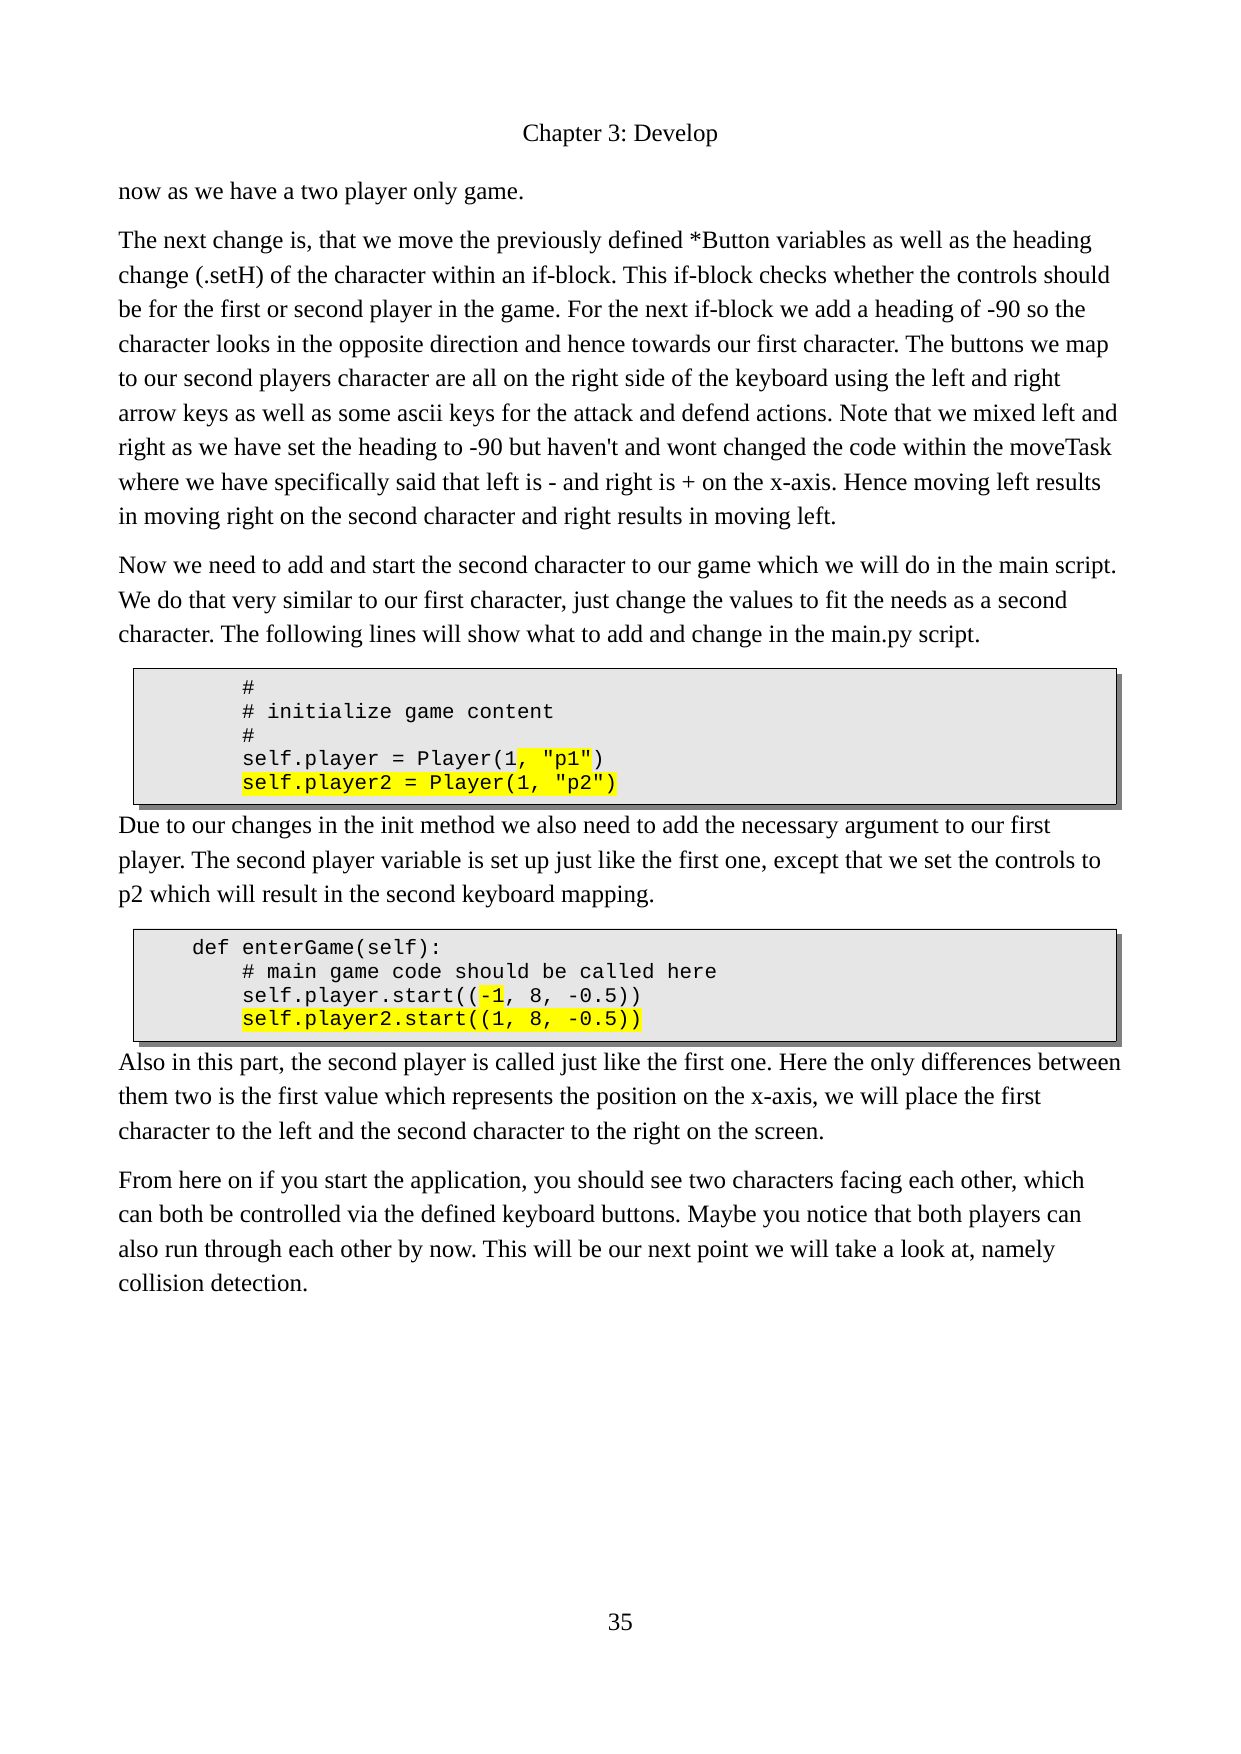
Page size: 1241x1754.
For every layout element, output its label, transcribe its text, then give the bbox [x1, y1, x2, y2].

text self.player = Player(1, "p1") [134, 739, 1116, 763]
text def enterGame(self): [134, 930, 1116, 952]
text now as we have a two player only game. [118, 176, 1122, 205]
text # main game code should be called here [134, 952, 1116, 976]
text # initialize game content [134, 692, 1116, 716]
text self.player2 = Player(1, "p2") [134, 763, 1116, 804]
text Due to our changes in the init method we also need to add the necessary argument to our first player. The second player variable is set up just like the first one, except that we set the controls to p2 which will result in the second keyboard mapping. [118, 810, 1122, 908]
text self.player.start((-1, 8, -0.5)) [134, 976, 1116, 999]
text From here on if you start the application, you should see two characters facing each other, which can both be controlled via the defined keyboard buttons. Maybe you notice that both players can also run through each other by now. This will be our next point we will take a look at, namely collision detection. [118, 1165, 1122, 1297]
text Now we need to add and start the second character to our game which we will do in the main script. We do that very similar to our first character, just change the values to fit the needs as a second character. The following lines will show what to add and change in the main.py script. [118, 550, 1122, 648]
text # [134, 716, 1116, 739]
text Also in this part, the second player is called just like the first one. Here the only differences between them two is the first value which represents the position on the x-axis, we will place the first character to the left and the second character to the right on the screen. [118, 1047, 1122, 1144]
text # [134, 669, 1116, 692]
text The next change is, that we move the previously defined *Button variables as well as the heading change (.setH) of the character within an if-block. This if-block checks whether the controls should be for the first or second player in the game. For the next if-block we add a heading of -90 so the character looks in the opposite direction and hence towards our first character. The buttons we map to our second players character are all on the right side of the keyboard using the left and right arrow keys as well as some ascii keys for the attack and defend actions. Note that we mixed left and right as we have set the heading to -90 but haven't and wont changed the code within the moveTask where we have specifically said that left is - and right is + on the x-axis. Hence moving left results in moving right on the second character and right results in moving left. [118, 225, 1122, 530]
text self.player2.start((1, 8, -0.5)) [134, 999, 1116, 1041]
